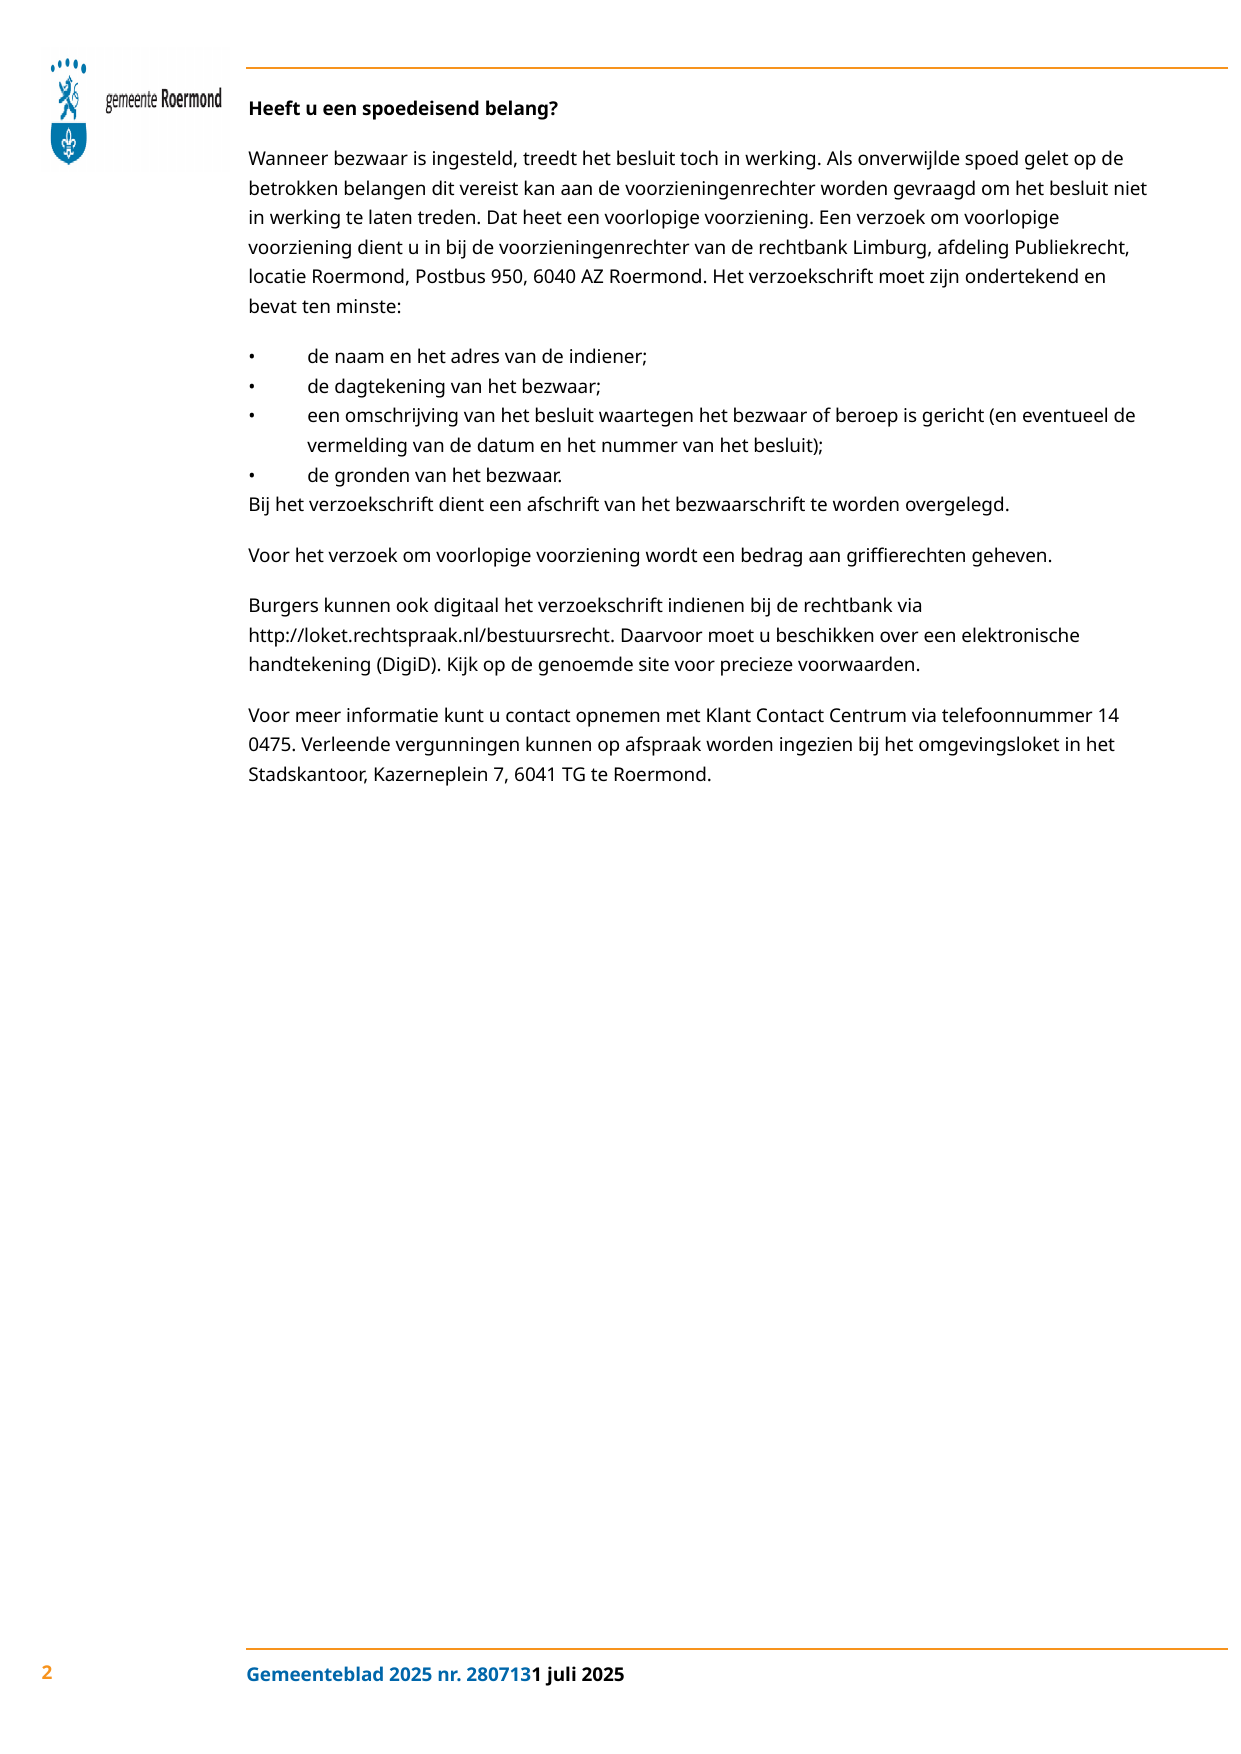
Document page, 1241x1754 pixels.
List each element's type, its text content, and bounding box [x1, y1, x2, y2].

list de gronden van het bezwaar. [248, 462, 1152, 488]
text Wanneer bezwaar is ingesteld, treedt het besluit toch in werking. Als onverwijlde spoed gelet op de betrokken belangen dit vereist kan aan de voorzieningenrechter worden gevraagd om het besluit niet in werking te laten treden. Dat heet een voorlopige voorziening. Een verzoek om voorlopige voorziening dient u in bij de voorzieningenrechter van de rechtbank Limburg, afdeling Publiekrecht, locatie Roermond, Postbus 950, 6040 AZ Roermond. Het verzoekschrift moet zijn ondertekend en bevat ten minste: [248, 145, 1152, 319]
text Voor het verzoek om voorlopige voorziening wordt een bedrag aan griffierechten geheven. [248, 542, 1152, 568]
text Heeft u een spoedeisend belang? [248, 95, 1152, 121]
text Burgers kunnen ook digitaal het verzoekschrift indienen bij de rechtbank via http://loket.rechtspraak.nl/bestuursrecht. Daarvoor moet u beschikken over een elektronische handtekening (DigiD). Kijk op de genoemde site voor precieze voorwaarden. [248, 592, 1152, 677]
picture [41, 47, 231, 172]
text Voor meer informatie kunt u contact opnemen met Klant Contact Centrum via telefoonnummer 14 0475. Verleende vergunningen kunnen op afspraak worden ingezien bij het omgevingsloket in het Stadskantoor, Kazerneplein 7, 6041 TG te Roermond. [248, 702, 1152, 787]
text Bij het verzoekschrift dient een afschrift van het bezwaarschrift te worden overgelegd. [248, 491, 1152, 517]
list de dagtekening van het bezwaar; [248, 373, 1152, 399]
list de naam en het adres van de indiener; [248, 343, 1152, 369]
list een omschrijving van het besluit waartegen het bezwaar of beroep is gericht (en eventueel de vermelding van de datum en het nummer van het besluit); [248, 403, 1152, 458]
